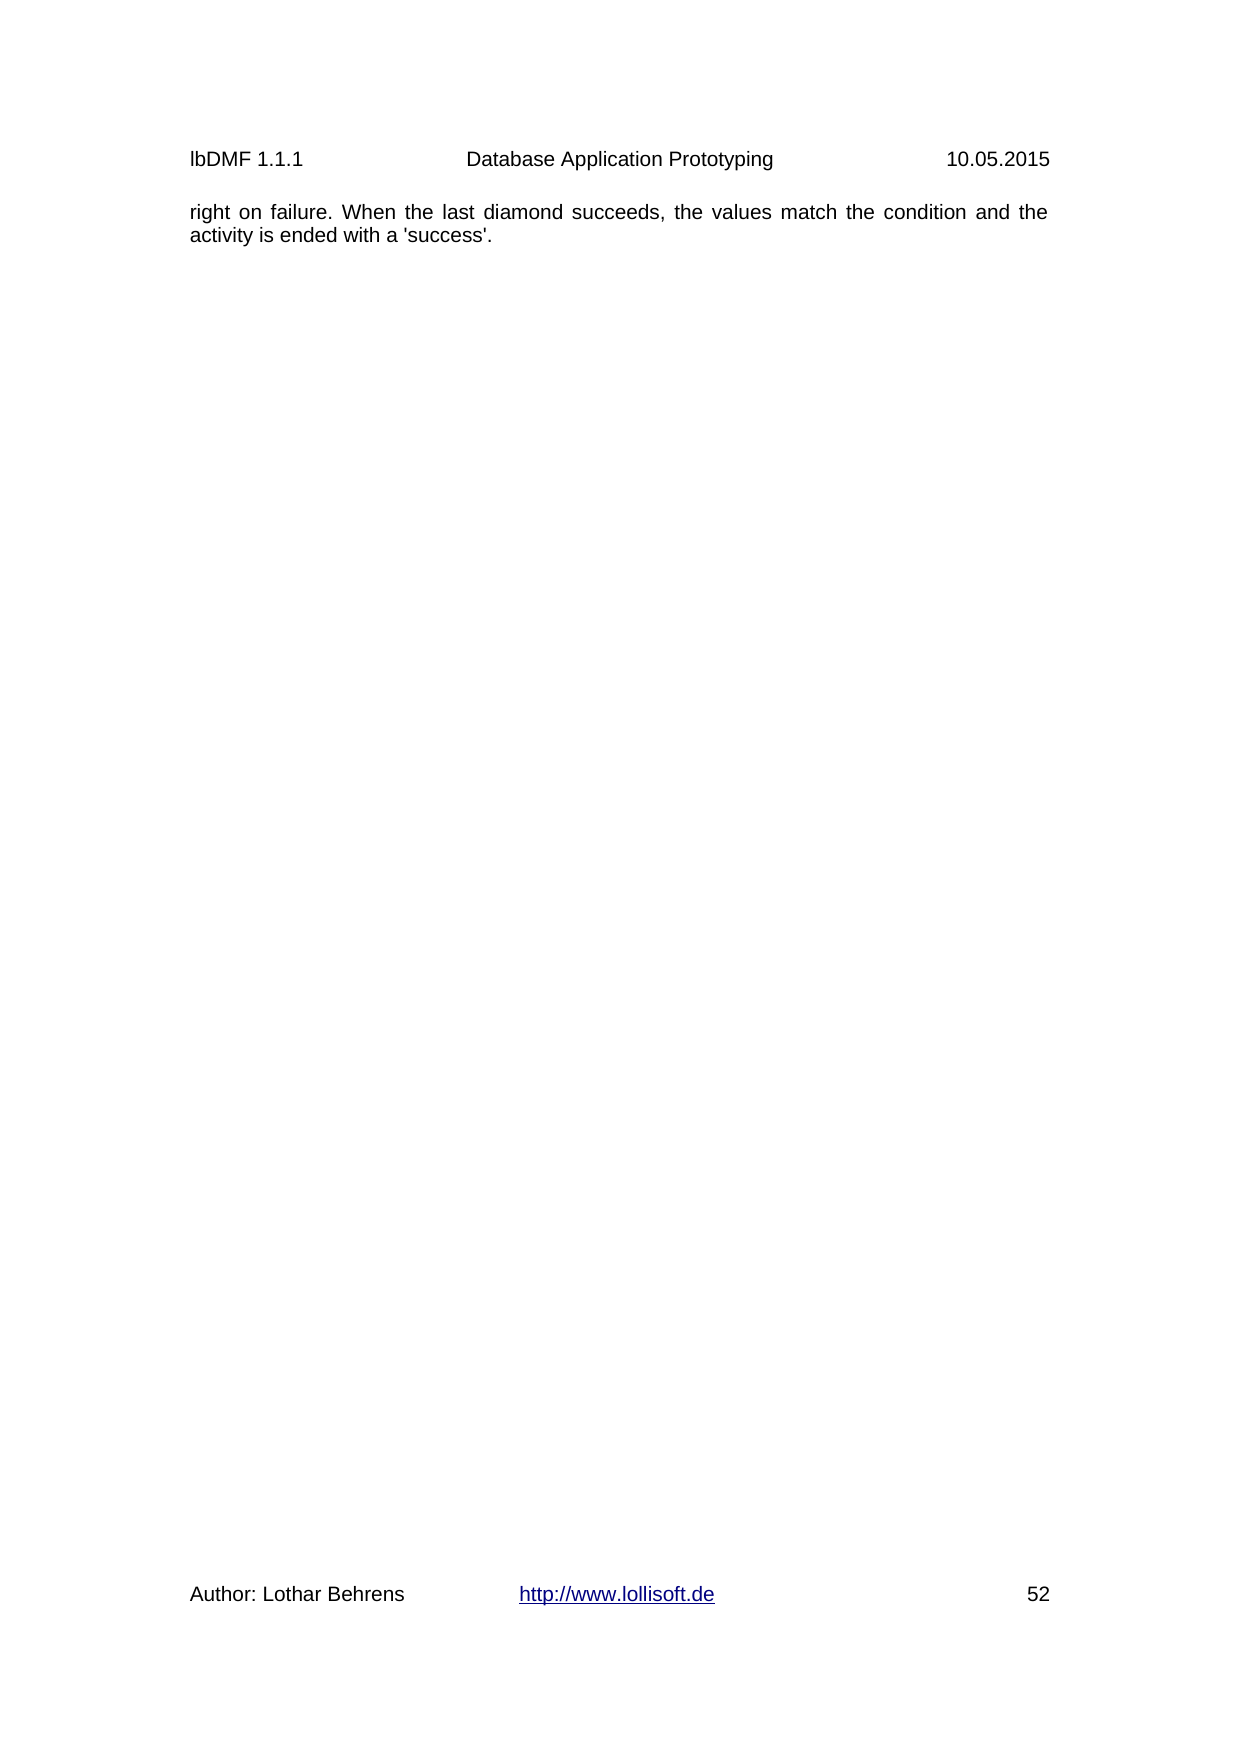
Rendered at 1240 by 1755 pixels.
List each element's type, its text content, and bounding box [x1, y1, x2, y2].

text right on failure. When the last diamond succeeds, the values match the condition and the activity is ended with a 'success'. [189, 201, 1050, 247]
